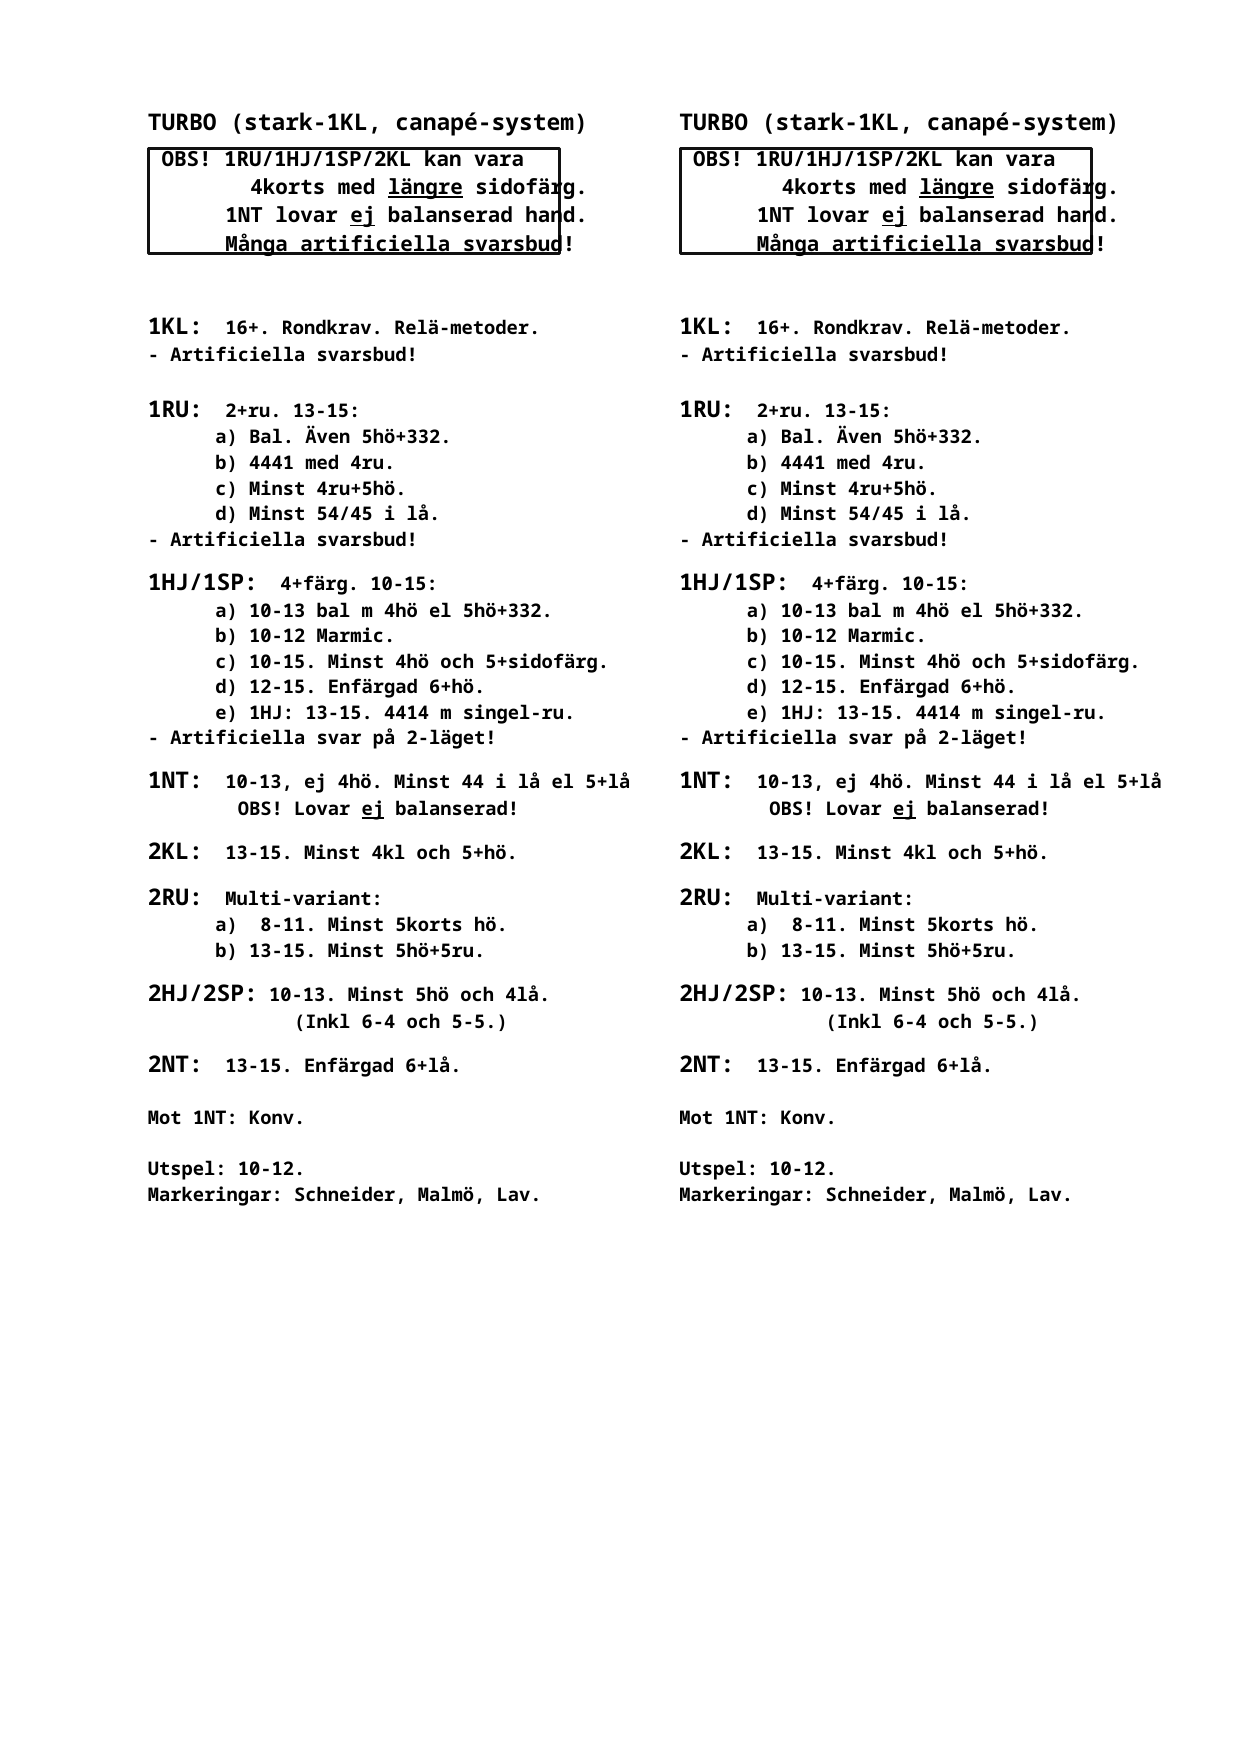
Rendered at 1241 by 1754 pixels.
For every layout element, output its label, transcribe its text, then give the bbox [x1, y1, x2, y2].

text Mot 1NT: Konv. [148, 1079, 679, 1156]
text (Inkl 6-4 och 5-5.) 2NT: 13-15. Enfärgad 6+lå. [148, 1008, 679, 1079]
text Markeringar: Schneider, Malmö, Lav. [679, 1181, 1211, 1207]
text 1KL: 16+. Rondkrav. Relä-metoder. [148, 310, 679, 342]
text Utspel: 10-12. [679, 1156, 1211, 1181]
text TURBO (stark-1KL, canapé-system) [148, 55, 679, 163]
text 1KL: 16+. Rondkrav. Relä-metoder. [679, 310, 1211, 342]
text 1RU: 2+ru. 13-15: a) Bal. Även 5hö+332. b) 4441 med 4ru. c) Minst 4ru+5hö. [148, 393, 679, 500]
text - Artificiella svar på 2-läget! 1NT: 10-13, ej 4hö. Minst 44 i lå el 5+lå OBS! Lovar ej balanserad! [148, 724, 679, 821]
text (Inkl 6-4 och 5-5.) 2NT: 13-15. Enfärgad 6+lå. [679, 1008, 1211, 1079]
text 2KL: 13-15. Minst 4kl och 5+hö. 2RU: Multi-variant: a) 8-11. Minst 5korts hö. b) 13-15. Minst 5hö+5ru. 2HJ/2SP: 10-13. Minst 5hö och 4lå. [679, 821, 1211, 1008]
text d) Minst 54/45 i lå. - Artificiella svarsbud! 1HJ/1SP: 4+färg. 10-15: a) 10-13 bal m 4hö el 5hö+332. b) 10-12 Marmic. c) 10-15. Minst 4hö och 5+sidofärg. d) 12-15. Enfärgad 6+hö. e) 1HJ: 13-15. 4414 m singel-ru. [679, 500, 1211, 724]
text - Artificiella svarsbud! [148, 342, 679, 393]
text 1RU: 2+ru. 13-15: a) Bal. Även 5hö+332. b) 4441 med 4ru. c) Minst 4ru+5hö. [679, 393, 1211, 500]
text - Artificiella svar på 2-läget! 1NT: 10-13, ej 4hö. Minst 44 i lå el 5+lå OBS! Lovar ej balanserad! [679, 724, 1211, 821]
text 2KL: 13-15. Minst 4kl och 5+hö. 2RU: Multi-variant: a) 8-11. Minst 5korts hö. b) 13-15. Minst 5hö+5ru. 2HJ/2SP: 10-13. Minst 5hö och 4lå. [148, 821, 679, 1008]
text Utspel: 10-12. [148, 1156, 679, 1181]
text TURBO (stark-1KL, canapé-system) [679, 55, 1211, 163]
text Mot 1NT: Konv. [679, 1079, 1211, 1156]
text Markeringar: Schneider, Malmö, Lav. [148, 1181, 679, 1207]
text d) Minst 54/45 i lå. - Artificiella svarsbud! 1HJ/1SP: 4+färg. 10-15: a) 10-13 bal m 4hö el 5hö+332. b) 10-12 Marmic. c) 10-15. Minst 4hö och 5+sidofärg. d) 12-15. Enfärgad 6+hö. e) 1HJ: 13-15. 4414 m singel-ru. [148, 500, 679, 724]
text - Artificiella svarsbud! [679, 342, 1211, 393]
